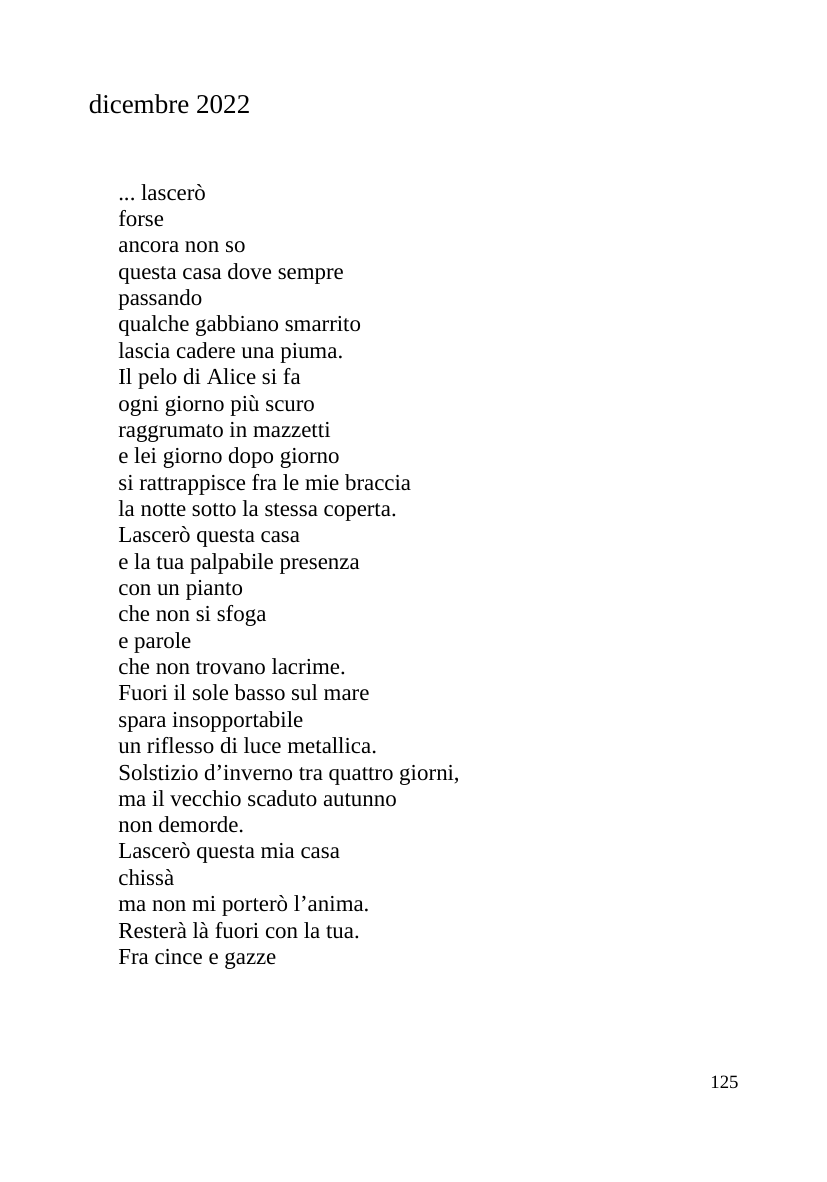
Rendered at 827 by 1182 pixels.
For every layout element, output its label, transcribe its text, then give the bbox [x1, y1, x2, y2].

text la notte sotto la stessa coperta. [118, 495, 738, 521]
text ma il vecchio scaduto autunno [118, 785, 738, 811]
text e parole [118, 627, 738, 653]
text questa casa dove sempre [118, 258, 738, 284]
text Resterà là fuori con la tua. [118, 917, 738, 943]
text non demorde. [118, 811, 738, 838]
text ma non mi porterò l’anima. [118, 890, 738, 917]
text qualche gabbiano smarrito [118, 311, 738, 337]
text dicembre 2022 [88, 88, 738, 120]
text ogni giorno più scuro [118, 389, 738, 416]
text lascia cadere una piuma. [118, 337, 738, 363]
text chissà [118, 864, 738, 890]
text Fra cince e gazze [118, 943, 738, 969]
text si rattrappisce fra le mie braccia [118, 469, 738, 495]
text Lascerò questa mia casa [118, 838, 738, 864]
text e la tua palpabile presenza [118, 548, 738, 574]
text ... lascerò [118, 179, 738, 205]
text che non trovano lacrime. [118, 653, 738, 679]
text ancora non so [118, 231, 738, 258]
text un riflesso di luce metallica. [118, 732, 738, 758]
text Solstizio d’inverno tra quattro giorni, [118, 758, 738, 785]
text e lei giorno dopo giorno [118, 442, 738, 469]
text Lascerò questa casa [118, 521, 738, 548]
text Il pelo di Alice si fa [118, 363, 738, 389]
text spara insopportabile [118, 706, 738, 732]
text passando [118, 284, 738, 311]
text con un pianto [118, 574, 738, 600]
text raggrumato in mazzetti [118, 416, 738, 442]
text Fuori il sole basso sul mare [118, 679, 738, 706]
text forse [118, 205, 738, 231]
text che non si sfoga [118, 600, 738, 627]
